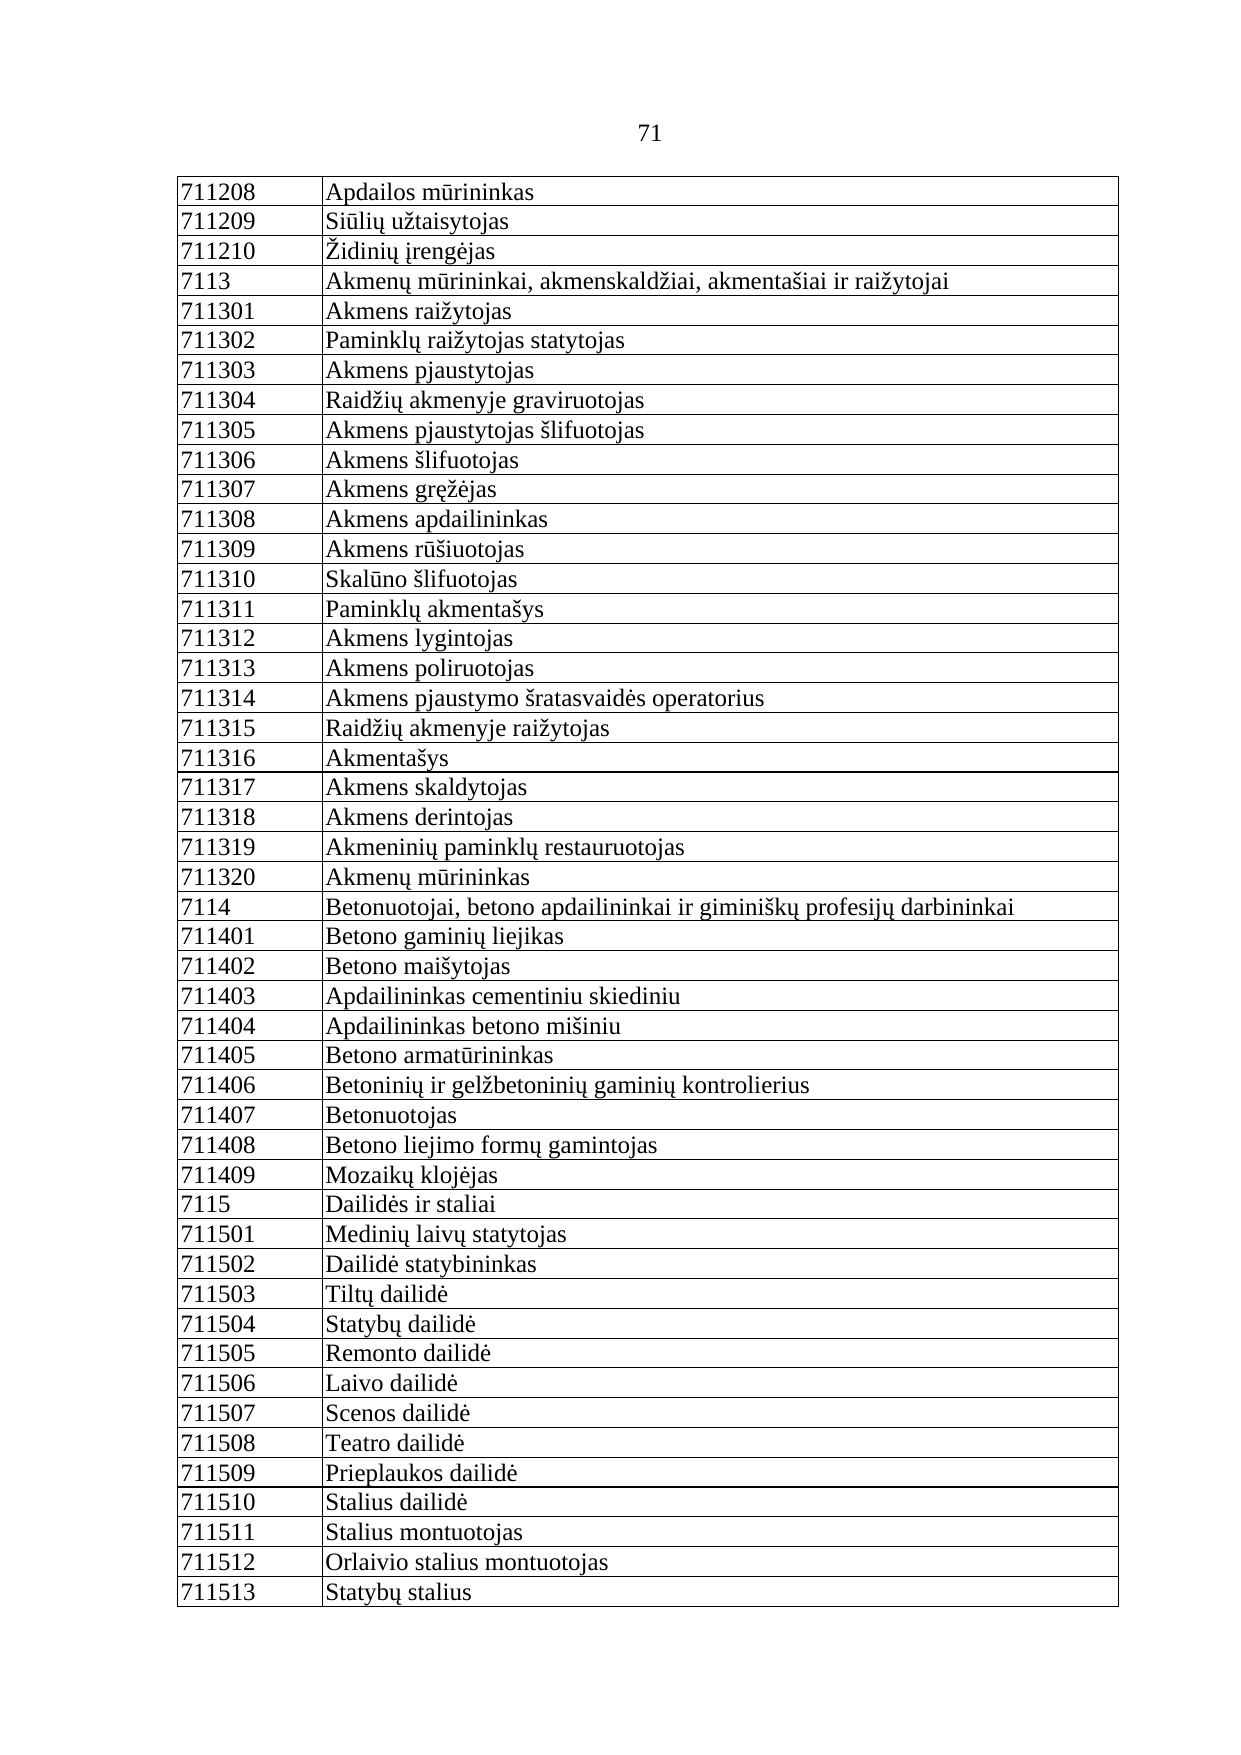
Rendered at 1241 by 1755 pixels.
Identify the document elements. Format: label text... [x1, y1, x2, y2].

table_cell Betonuotojai, betono apdailininkai ir giminiškų profesijų darbininkai [323, 892, 1118, 920]
table_cell 711210 [178, 236, 322, 265]
table_cell Akmens pjaustytojas [323, 355, 1118, 384]
table_cell 711306 [178, 445, 322, 473]
table_cell Laivo dailidė [323, 1368, 1118, 1397]
table_cell Apdailininkas betono mišiniu [323, 1011, 1118, 1039]
table_cell 711320 [178, 862, 322, 891]
table_cell Akmens skaldytojas [323, 773, 1118, 801]
table_cell 711313 [178, 653, 322, 682]
table_cell 711407 [178, 1100, 322, 1129]
table_cell 711208 [178, 177, 322, 205]
table_cell 711319 [178, 832, 322, 861]
table_cell 711317 [178, 773, 322, 801]
table_cell 711314 [178, 683, 322, 712]
table_cell 711305 [178, 415, 322, 444]
table_cell 711404 [178, 1011, 322, 1039]
table_cell Akmens raižytojas [323, 296, 1118, 324]
table_cell Akmenų mūrininkai, akmenskaldžiai, akmentašiai ir raižytojai [323, 266, 1118, 295]
table_cell Betono gaminių liejikas [323, 921, 1118, 950]
table_cell Mozaikų klojėjas [323, 1160, 1118, 1188]
table_cell Apdailininkas cementiniu skiediniu [323, 981, 1118, 1010]
table_cell 711301 [178, 296, 322, 324]
table_cell Remonto dailidė [323, 1339, 1118, 1367]
table_cell 711307 [178, 475, 322, 503]
table_cell 711408 [178, 1130, 322, 1159]
table_cell 711510 [178, 1488, 322, 1516]
table_cell Betono maišytojas [323, 951, 1118, 980]
table_cell Statybų stalius [323, 1577, 1118, 1606]
table_cell Medinių laivų statytojas [323, 1219, 1118, 1248]
table_cell 711503 [178, 1279, 322, 1308]
table_cell Stalius dailidė [323, 1488, 1118, 1516]
table_cell Akmeninių paminklų restauruotojas [323, 832, 1118, 861]
table_cell 711310 [178, 564, 322, 593]
table_cell Statybų dailidė [323, 1309, 1118, 1337]
table_cell 711406 [178, 1070, 322, 1099]
table_cell 711302 [178, 326, 322, 354]
table_cell Prieplaukos dailidė [323, 1458, 1118, 1486]
table_cell 711501 [178, 1219, 322, 1248]
table_cell Teatro dailidė [323, 1428, 1118, 1457]
table_cell 711402 [178, 951, 322, 980]
table_cell 7115 [178, 1190, 322, 1218]
table_cell 711507 [178, 1398, 322, 1427]
table_cell Akmens rūšiuotojas [323, 534, 1118, 563]
table_cell 711311 [178, 594, 322, 622]
table_cell 711512 [178, 1547, 322, 1576]
table_cell Židinių įrengėjas [323, 236, 1118, 265]
table_cell Betonuotojas [323, 1100, 1118, 1129]
table_cell 711303 [178, 355, 322, 384]
table_cell 711403 [178, 981, 322, 1010]
table_cell 711509 [178, 1458, 322, 1486]
table_cell 711502 [178, 1249, 322, 1278]
table_cell Apdailos mūrininkas [323, 177, 1118, 205]
table_cell 711409 [178, 1160, 322, 1188]
table_cell Dailidės ir staliai [323, 1190, 1118, 1218]
table_cell 711312 [178, 624, 322, 652]
table_cell Dailidė statybininkas [323, 1249, 1118, 1278]
table_cell 7113 [178, 266, 322, 295]
table_cell Akmenų mūrininkas [323, 862, 1118, 891]
table_cell Akmentašys [323, 743, 1118, 771]
table_cell 711318 [178, 802, 322, 831]
table_cell Stalius montuotojas [323, 1517, 1118, 1546]
table_cell Raidžių akmenyje graviruotojas [323, 385, 1118, 414]
table_cell Tiltų dailidė [323, 1279, 1118, 1308]
table_cell 711315 [178, 713, 322, 742]
table_cell 711505 [178, 1339, 322, 1367]
table_cell 711513 [178, 1577, 322, 1606]
table_cell 711508 [178, 1428, 322, 1457]
table_cell Betoninių ir gelžbetoninių gaminių kontrolierius [323, 1070, 1118, 1099]
table_cell 711308 [178, 504, 322, 533]
table_cell 711504 [178, 1309, 322, 1337]
table_cell 711506 [178, 1368, 322, 1397]
table_cell Raidžių akmenyje raižytojas [323, 713, 1118, 742]
table_cell Akmens pjaustymo šratasvaidės operatorius [323, 683, 1118, 712]
table_cell Akmens šlifuotojas [323, 445, 1118, 473]
table_cell 711304 [178, 385, 322, 414]
table_cell Akmens lygintojas [323, 624, 1118, 652]
table_cell Skalūno šlifuotojas [323, 564, 1118, 593]
table_cell Akmens apdailininkas [323, 504, 1118, 533]
table_cell 711511 [178, 1517, 322, 1546]
table_cell Orlaivio stalius montuotojas [323, 1547, 1118, 1576]
table_cell Scenos dailidė [323, 1398, 1118, 1427]
table_cell Akmens poliruotojas [323, 653, 1118, 682]
table_cell Akmens derintojas [323, 802, 1118, 831]
table_cell Akmens pjaustytojas šlifuotojas [323, 415, 1118, 444]
table_cell Betono armatūrininkas [323, 1041, 1118, 1069]
table_cell Paminklų raižytojas statytojas [323, 326, 1118, 354]
table_cell 711401 [178, 921, 322, 950]
table_cell Betono liejimo formų gamintojas [323, 1130, 1118, 1159]
table_cell Paminklų akmentašys [323, 594, 1118, 622]
table_cell 711309 [178, 534, 322, 563]
table_cell 7114 [178, 892, 322, 920]
table_cell 711405 [178, 1041, 322, 1069]
table_cell Akmens gręžėjas [323, 475, 1118, 503]
table_cell 711316 [178, 743, 322, 771]
table_cell 711209 [178, 206, 322, 235]
table_cell Siūlių užtaisytojas [323, 206, 1118, 235]
